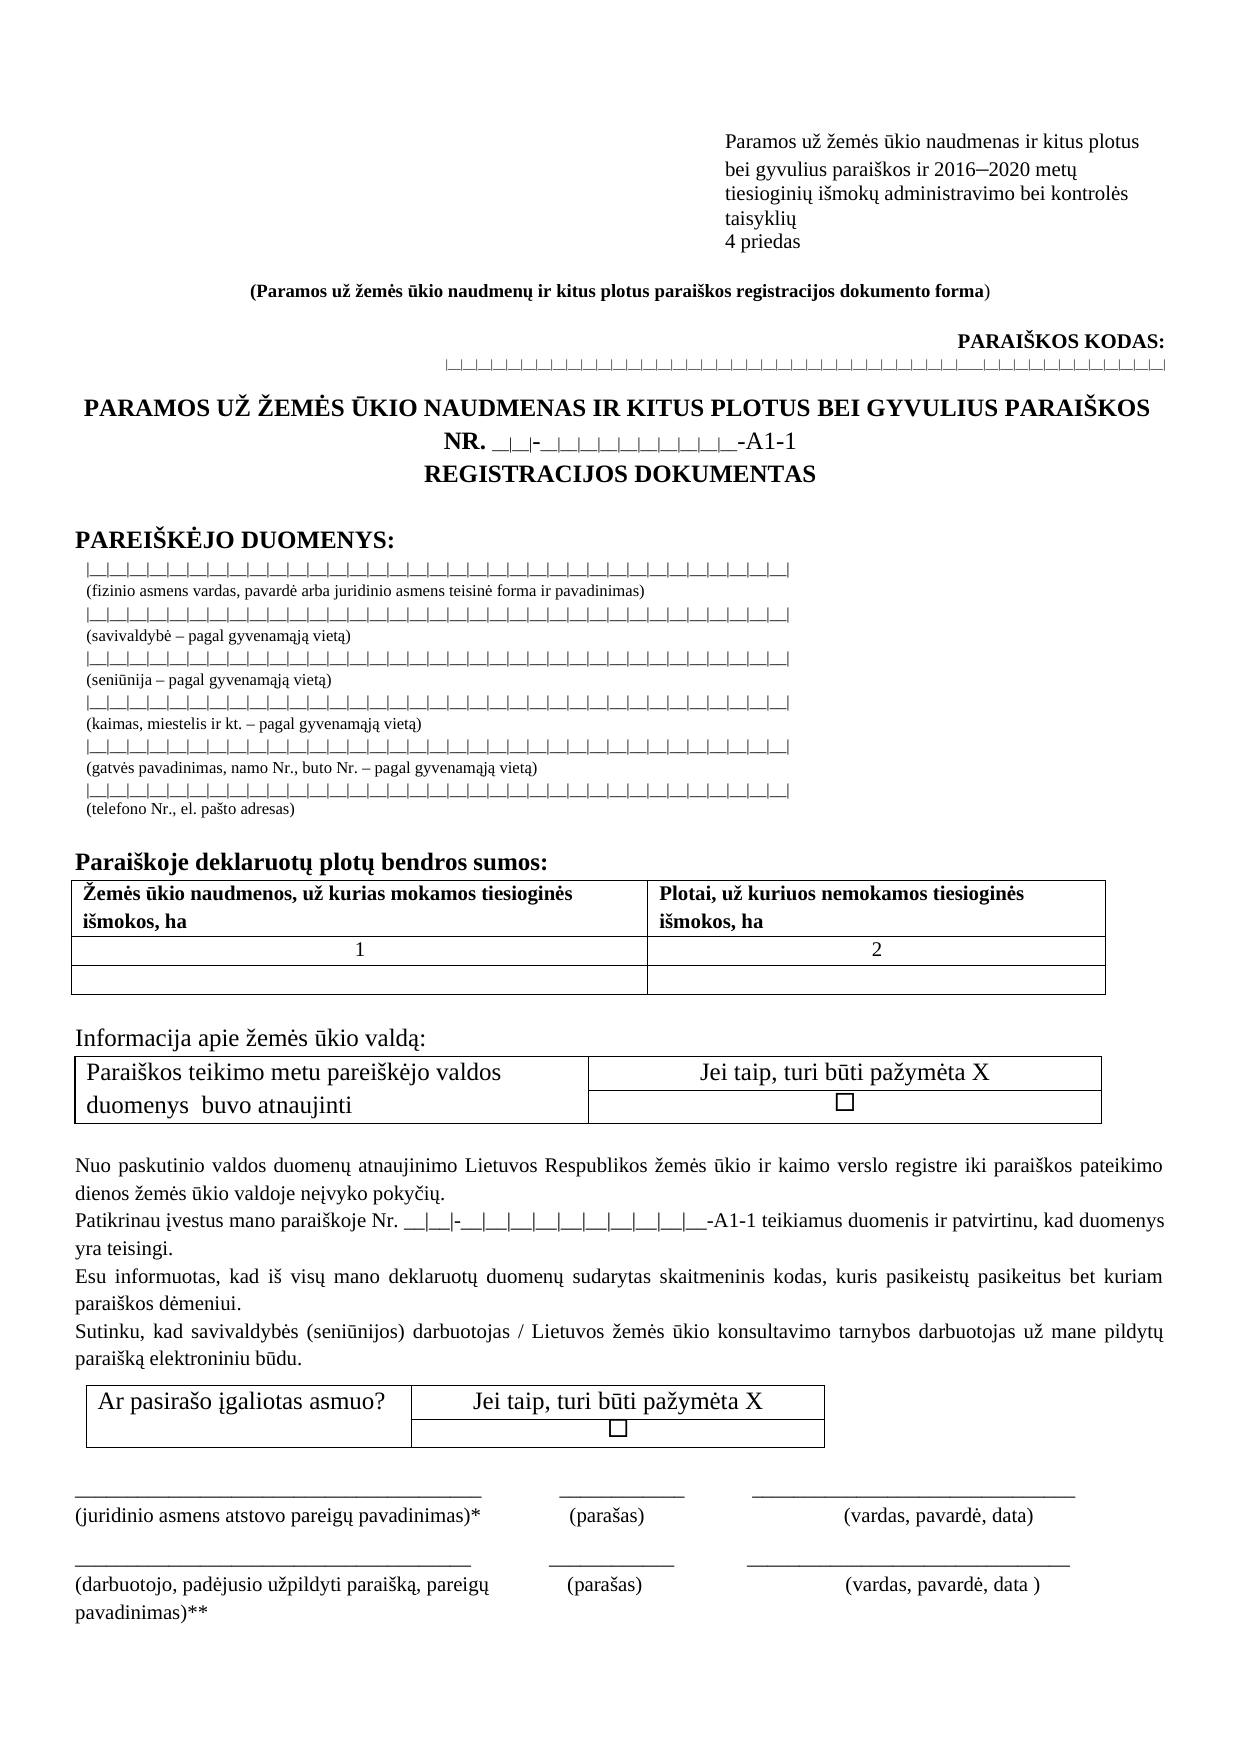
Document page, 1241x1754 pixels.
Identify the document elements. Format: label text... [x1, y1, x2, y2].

text Paraiškoje deklaruotų plotų bendros sumos: [75, 847, 1165, 876]
text pavadinimas)** [75, 1600, 1165, 1624]
text Nuo paskutinio valdos duomenų atnaujinimo Lietuvos Respublikos žemės ūkio ir kaimo verslo registre iki paraiškos pateikimo dienos žemės ūkio valdoje neįvyko pokyčių. [75, 1153, 1165, 1205]
text Informacija apie žemės ūkio valdą: [75, 1023, 1165, 1052]
table_cell 2 [648, 937, 1105, 965]
table_header Jei taip, turi būti pažymėta X [589, 1057, 1101, 1090]
table_cell |__|__|__|__|__|__|__|__|__|__|__|__|__|__|__|__|__|__|__|__|__|__|__|__|__|__|__|__|__|__|__|__|__|__|__| (kaimas, miestelis ir kt. – pagal gyvenamąją vietą) [75, 692, 1092, 736]
table_header Paraiškos teikimo metu pareiškėjo valdos duomenys buvo atnaujinti [76, 1057, 588, 1123]
table_cell [72, 966, 647, 993]
table_cell |__|__|__|__|__|__|__|__|__|__|__|__|__|__|__|__|__|__|__|__|__|__|__|__|__|__|__|__|__|__|__|__|__|__|__| (telefono Nr., el. pašto adresas) [75, 780, 1092, 818]
table_cell [648, 966, 1105, 993]
table_cell |__|__|__|__|__|__|__|__|__|__|__|__|__|__|__|__|__|__|__|__|__|__|__|__|__|__|__|__|__|__|__|__|__|__|__| (seniūnija – pagal gyvenamąją vietą) [75, 648, 1092, 692]
table_cell 1 [72, 937, 647, 965]
text Esu informuotas, kad iš visų mano deklaruotų duomenų sudarytas skaitmeninis kodas, kuris pasikeistų pasikeitus bet kuriam paraiškos dėmeniui. [75, 1263, 1165, 1315]
table_cell |__|__|__|__|__|__|__|__|__|__|__|__|__|__|__|__|__|__|__|__|__|__|__|__|__|__|__|__|__|__|__|__|__|__|__| (gatvės pavadinimas, namo Nr., buto Nr. – pagal gyvenamąją vietą) [75, 736, 1092, 780]
text |__|__|__|__|__|__|__|__|__|__|__|__|__|__|__|__|__|__|__|__|__|__|__|__|__|__|__|__|__|__|__|__|__|__|____|__|__|__|__|__|__|__|__|__|__|__|__| [75, 357, 1165, 371]
table_header Plotai, už kuriuos nemokamos tiesioginės išmokos, ha [648, 881, 1105, 936]
text taisyklių [725, 205, 1165, 229]
table_header Žemės ūkio naudmenos, už kurias mokamos tiesioginės išmokos, ha [72, 881, 647, 936]
text Pareiškėjo duomenys: [75, 526, 1165, 554]
table_header Ar pasirašo įgaliotas asmuo? [87, 1386, 411, 1447]
text bei gyvulius paraiškos ir 2016–2020 metų [725, 153, 1165, 181]
text Sutinku, kad savivaldybės (seniūnijos) darbuotojas / Lietuvos žemės ūkio konsultavimo tarnybos darbuotojas už mane pildytų paraišką elektroniniu būdu. [75, 1319, 1165, 1370]
text Paramos už žemės ūkio naudmenAS ir kitus plotus BEI GYVULIUS Paraiškos [75, 393, 1165, 422]
text (Paramos už žemės ūkio naudmenų ir kitus plotus paraiškos registracijos dokumento forma) [75, 280, 1165, 301]
text tiesioginių išmokų administravimo bei kontrolės [725, 181, 1165, 205]
text 4 priedas [725, 229, 1165, 253]
table_cell  [589, 1091, 1101, 1123]
table_header Jei taip, turi būti pažymėta X [412, 1386, 824, 1419]
table_cell  [412, 1420, 824, 1447]
table_cell |__|__|__|__|__|__|__|__|__|__|__|__|__|__|__|__|__|__|__|__|__|__|__|__|__|__|__|__|__|__|__|__|__|__|__| (savivaldybė – pagal gyvenamąją vietą) [75, 604, 1092, 648]
text ______________________________________ ____________ _______________________________ [75, 1544, 1165, 1569]
text registracijos dokumentas [75, 459, 1165, 488]
text Nr. __|__|-__|__|__|__|__|__|__|__|__|__-A1-1 [75, 426, 1165, 455]
text Patikrinau įvestus mano paraiškoje Nr. __|__|-__|__|__|__|__|__|__|__|__|__-A1-1 teikiamus duomenis ir patvirtinu, kad duomenys yra teisingi. [75, 1208, 1165, 1260]
text _______________________________________ ____________ _______________________________ [75, 1476, 1165, 1500]
text paraiškos kodas: [75, 329, 1165, 353]
table_header |__|__|__|__|__|__|__|__|__|__|__|__|__|__|__|__|__|__|__|__|__|__|__|__|__|__|__|__|__|__|__|__|__|__|__| (fizinio asmens vardas, pavardė arba juridinio asmens teisinė forma ir pavadinimas) [75, 559, 1092, 604]
text (juridinio asmens atstovo pareigų pavadinimas)* (parašas) (vardas, pavardė, data) [75, 1503, 1165, 1527]
text (darbuotojo, padėjusio užpildyti paraišką, pareigų (parašas) (vardas, pavardė, data ) [75, 1572, 1165, 1596]
text Paramos už žemės ūkio naudmenas ir kitus plotus [725, 128, 1165, 153]
